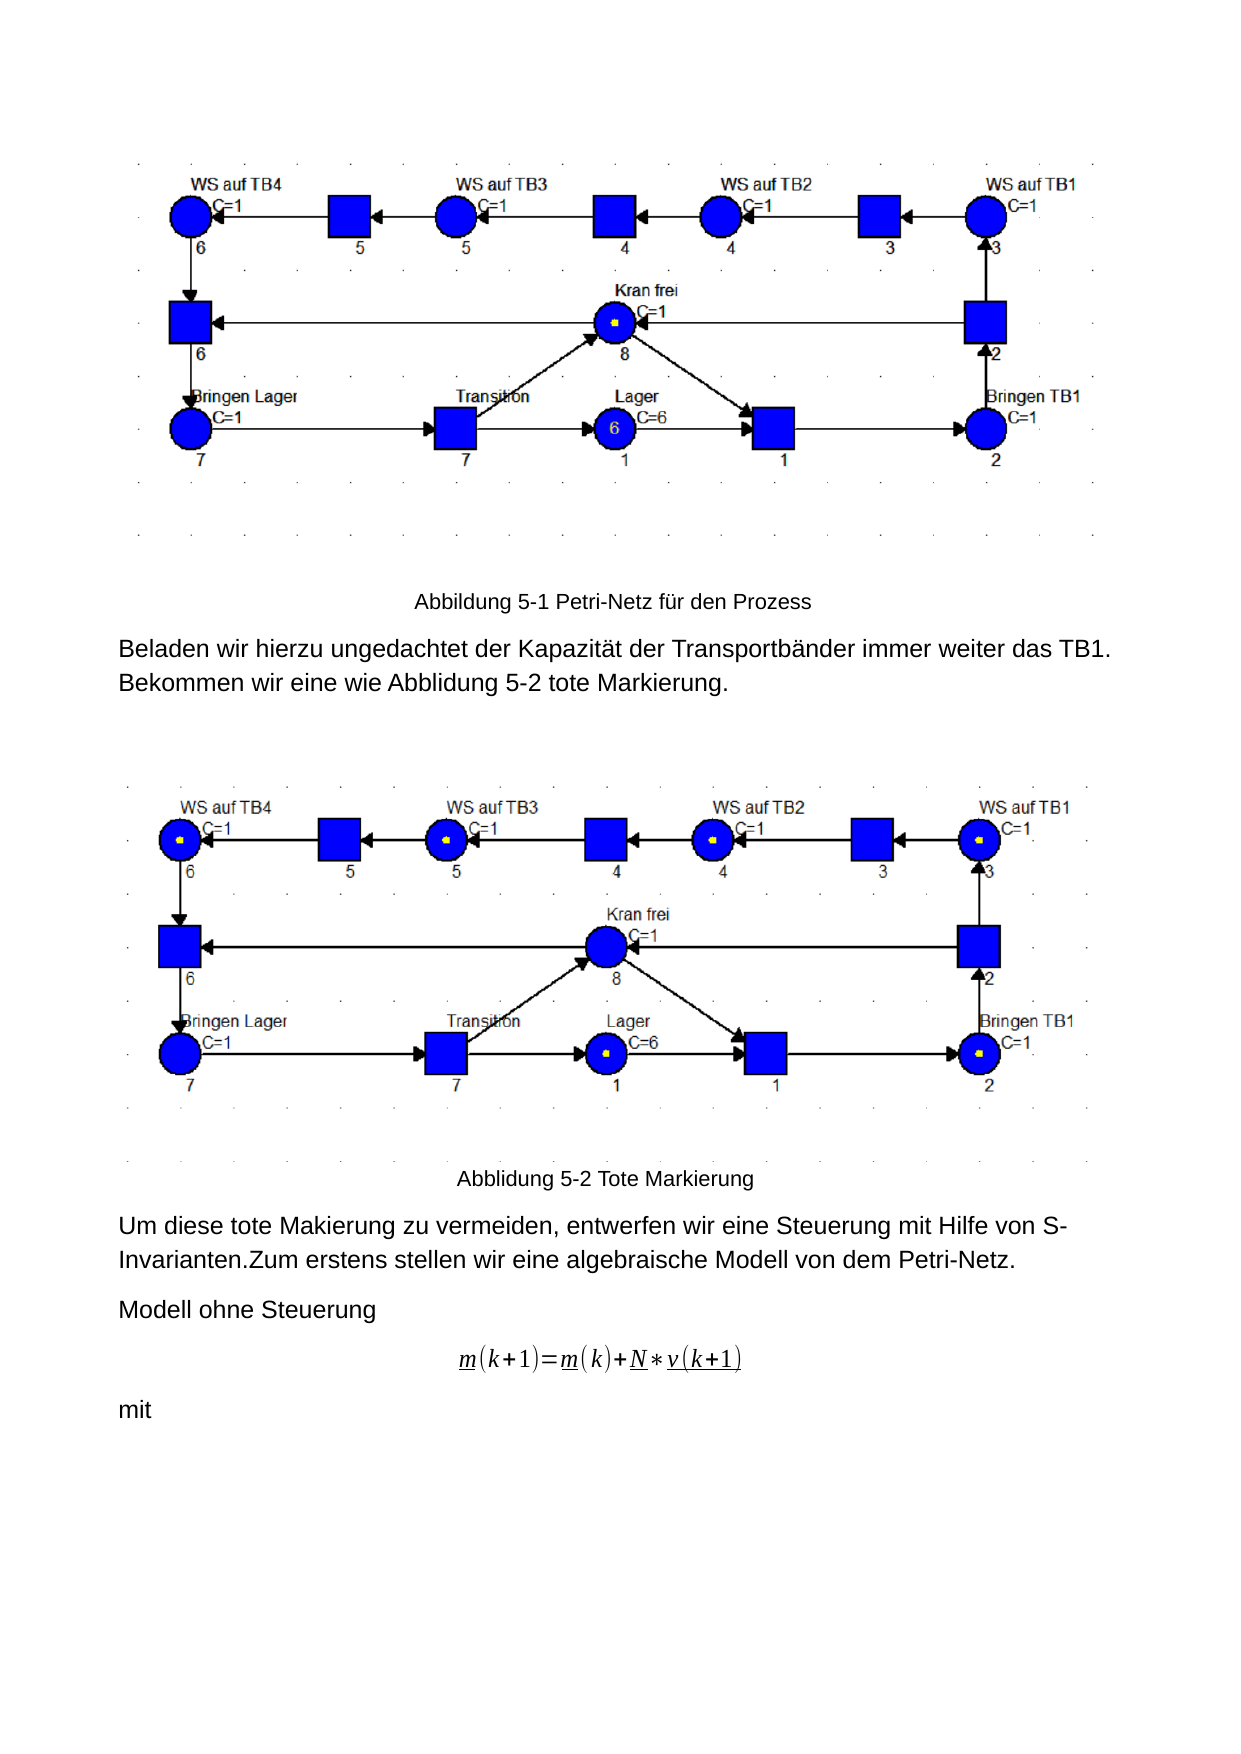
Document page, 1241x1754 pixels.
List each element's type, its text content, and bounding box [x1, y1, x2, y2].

text Beladen wir hierzu ungedachtet der Kapazität der Transportbänder immer weiter das TB1. Bekommen wir eine wie Abblidung 5-2 tote Markierung. [118, 634, 1122, 697]
text Modell ohne Steuerung [118, 1294, 1122, 1323]
text mit [118, 1395, 1122, 1423]
text Abblidung 5-2 Tote Markierung [118, 1162, 1122, 1191]
text Um diese tote Makierung zu vermeiden, entwerfen wir eine Steuerung mit Hilfe von S-Invarianten.Zum erstens stellen wir eine algebraische Modell von dem Petri-Netz. [118, 1211, 1122, 1274]
picture [118, 762, 1123, 1162]
picture [118, 118, 1123, 539]
text Abbildung 5-1 Petri-Netz für den Prozess [118, 589, 1122, 614]
